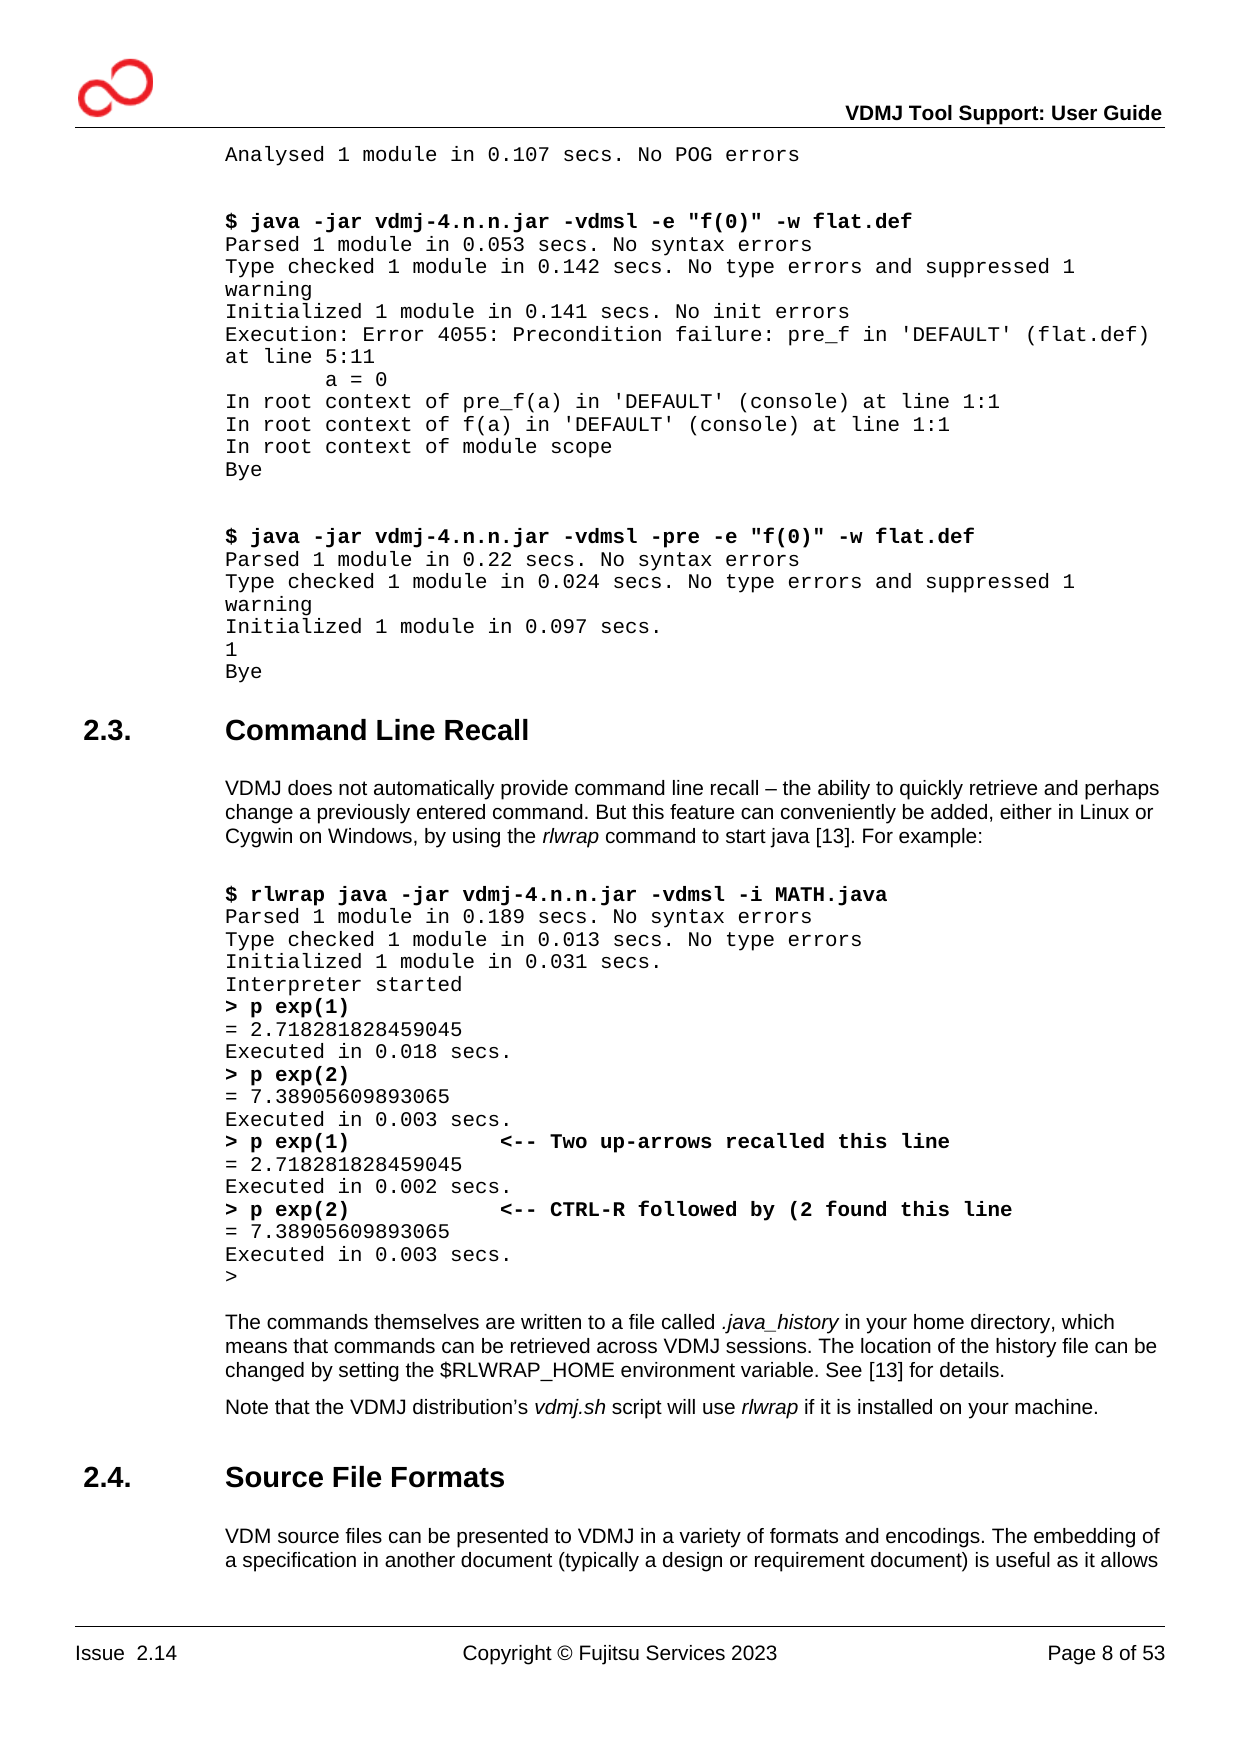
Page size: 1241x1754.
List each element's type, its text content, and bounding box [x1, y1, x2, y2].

text Analysed 1 module in 0.107 secs. No POG errors [225, 143, 1165, 166]
text $ java -jar vdmj-4.n.n.jar -vdmsl -pre -e "f(0)" -w flat.def [225, 526, 1165, 548]
text Executed in 0.003 secs. [225, 1108, 1165, 1131]
text VDMJ does not automatically provide command line recall – the ability to quickly retrieve and perhaps change a previously entered command. But this feature can conveniently be added, either in Linux or Cygwin on Windows, by using the rlwrap command to start java [13]. For example: [225, 776, 1165, 848]
text Execution: Error 4055: Precondition failure: pre_f in 'DEFAULT' (flat.def) at line 5:11 [225, 323, 1165, 368]
text Initialized 1 module in 0.097 secs. [225, 616, 1165, 638]
text In root context of module scope [225, 436, 1165, 458]
picture [78, 52, 153, 127]
text Note that the VDMJ distribution’s vdmj.sh script will use rlwrap if it is installed on your machine. [225, 1395, 1165, 1419]
text Type checked 1 module in 0.142 secs. No type errors and suppressed 1 warning [225, 256, 1165, 301]
text Bye [225, 458, 1165, 481]
text Executed in 0.018 secs. [225, 1041, 1165, 1063]
text Initialized 1 module in 0.141 secs. No init errors [225, 301, 1165, 323]
text Bye [225, 661, 1165, 683]
text Parsed 1 module in 0.22 secs. No syntax errors [225, 548, 1165, 571]
text Parsed 1 module in 0.189 secs. No syntax errors [225, 906, 1165, 928]
text > p exp(2) <-- CTRL-R followed by (2 found this line [225, 1198, 1165, 1221]
text $ java -jar vdmj-4.n.n.jar -vdmsl -e "f(0)" -w flat.def [225, 211, 1165, 233]
text Initialized 1 module in 0.031 secs. [225, 951, 1165, 973]
text = 2.718281828459045 [225, 1018, 1165, 1041]
text > [225, 1266, 1165, 1288]
text 1 [225, 638, 1165, 661]
text > p exp(1) [225, 996, 1165, 1018]
text = 7.38905609893065 [225, 1086, 1165, 1108]
text > p exp(2) [225, 1063, 1165, 1086]
text Type checked 1 module in 0.013 secs. No type errors [225, 928, 1165, 951]
text = 7.38905609893065 [225, 1221, 1165, 1243]
text Parsed 1 module in 0.053 secs. No syntax errors [225, 233, 1165, 256]
subtitle Command Line Recall [75, 713, 1165, 746]
text In root context of pre_f(a) in 'DEFAULT' (console) at line 1:1 [225, 391, 1165, 413]
text Type checked 1 module in 0.024 secs. No type errors and suppressed 1 warning [225, 571, 1165, 616]
text Executed in 0.003 secs. [225, 1243, 1165, 1266]
subtitle Source File Formats [75, 1461, 1165, 1494]
text The commands themselves are written to a file called .java_history in your home directory, which means that commands can be retrieved across VDMJ sessions. The location of the history file can be changed by setting the $RLWRAP_HOME environment variable. See [13] for details. [225, 1311, 1165, 1382]
text = 2.718281828459045 [225, 1153, 1165, 1176]
text > p exp(1) <-- Two up-arrows recalled this line [225, 1131, 1165, 1153]
text Interpreter started [225, 973, 1165, 996]
text $ rlwrap java -jar vdmj-4.n.n.jar -vdmsl -i MATH.java [225, 883, 1165, 906]
text a = 0 [225, 368, 1165, 391]
text VDM source files can be presented to VDMJ in a variety of formats and encodings. The embedding of a specification in another document (typically a design or requirement document) is useful as it allows [225, 1524, 1165, 1572]
text In root context of f(a) in 'DEFAULT' (console) at line 1:1 [225, 413, 1165, 436]
text Executed in 0.002 secs. [225, 1176, 1165, 1198]
